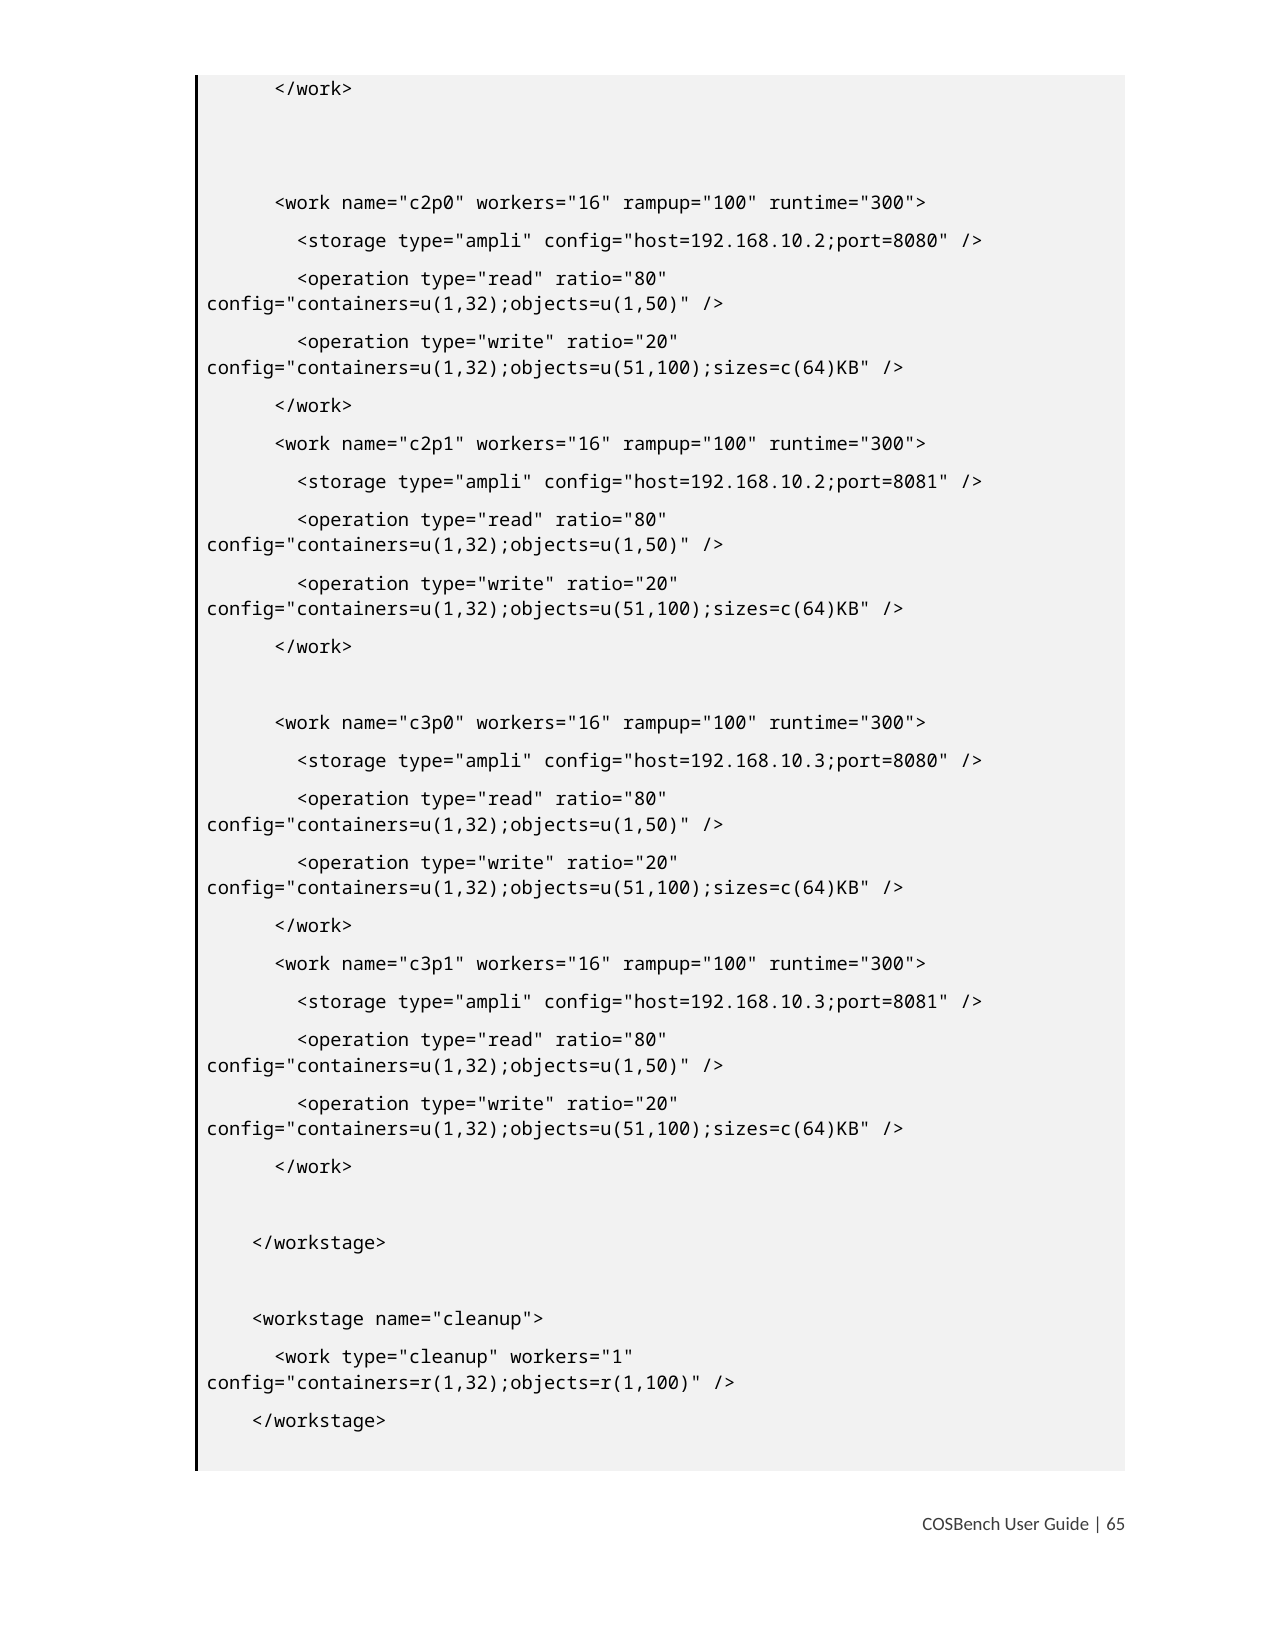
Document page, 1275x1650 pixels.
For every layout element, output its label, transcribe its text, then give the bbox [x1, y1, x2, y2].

text <work name="c3p0" workers="16" rampup="100" runtime="300"> [198, 709, 1125, 735]
text <storage type="ampli" config="host=192.168.10.3;port=8081" /> [198, 988, 1125, 1014]
text <operation type="read" ratio="80" config="containers=u(1,32);objects=u(1,50)" /> [198, 265, 1125, 316]
text </work> [198, 75, 1125, 101]
text <operation type="read" ratio="80" config="containers=u(1,32);objects=u(1,50)" /> [198, 506, 1125, 557]
text </work> [198, 633, 1125, 659]
text </workstage> [198, 1407, 1125, 1433]
text <storage type="ampli" config="host=192.168.10.2;port=8081" /> [198, 468, 1125, 494]
text <operation type="write" ratio="20" config="containers=u(1,32);objects=u(51,100);sizes=c(64)KB" /> [198, 849, 1125, 900]
text </work> [198, 1154, 1125, 1179]
text <operation type="read" ratio="80" config="containers=u(1,32);objects=u(1,50)" /> [198, 785, 1125, 836]
text <work type="cleanup" workers="1" config="containers=r(1,32);objects=r(1,100)" /> [198, 1344, 1125, 1395]
text <operation type="write" ratio="20" config="containers=u(1,32);objects=u(51,100);sizes=c(64)KB" /> [198, 1090, 1125, 1141]
text <work name="c2p1" workers="16" rampup="100" runtime="300"> [198, 430, 1125, 456]
text </work> [198, 392, 1125, 418]
text <operation type="read" ratio="80" config="containers=u(1,32);objects=u(1,50)" /> [198, 1027, 1125, 1078]
text <work name="c3p1" workers="16" rampup="100" runtime="300"> [198, 951, 1125, 976]
text <storage type="ampli" config="host=192.168.10.3;port=8080" /> [198, 747, 1125, 773]
text <work name="c2p0" workers="16" rampup="100" runtime="300"> [198, 189, 1125, 214]
text <operation type="write" ratio="20" config="containers=u(1,32);objects=u(51,100);sizes=c(64)KB" /> [198, 570, 1125, 621]
text <workstage name="cleanup"> [198, 1306, 1125, 1331]
text </work> [198, 912, 1125, 938]
text <storage type="ampli" config="host=192.168.10.2;port=8080" /> [198, 227, 1125, 253]
text <operation type="write" ratio="20" config="containers=u(1,32);objects=u(51,100);sizes=c(64)KB" /> [198, 329, 1125, 380]
text </workstage> [198, 1230, 1125, 1255]
